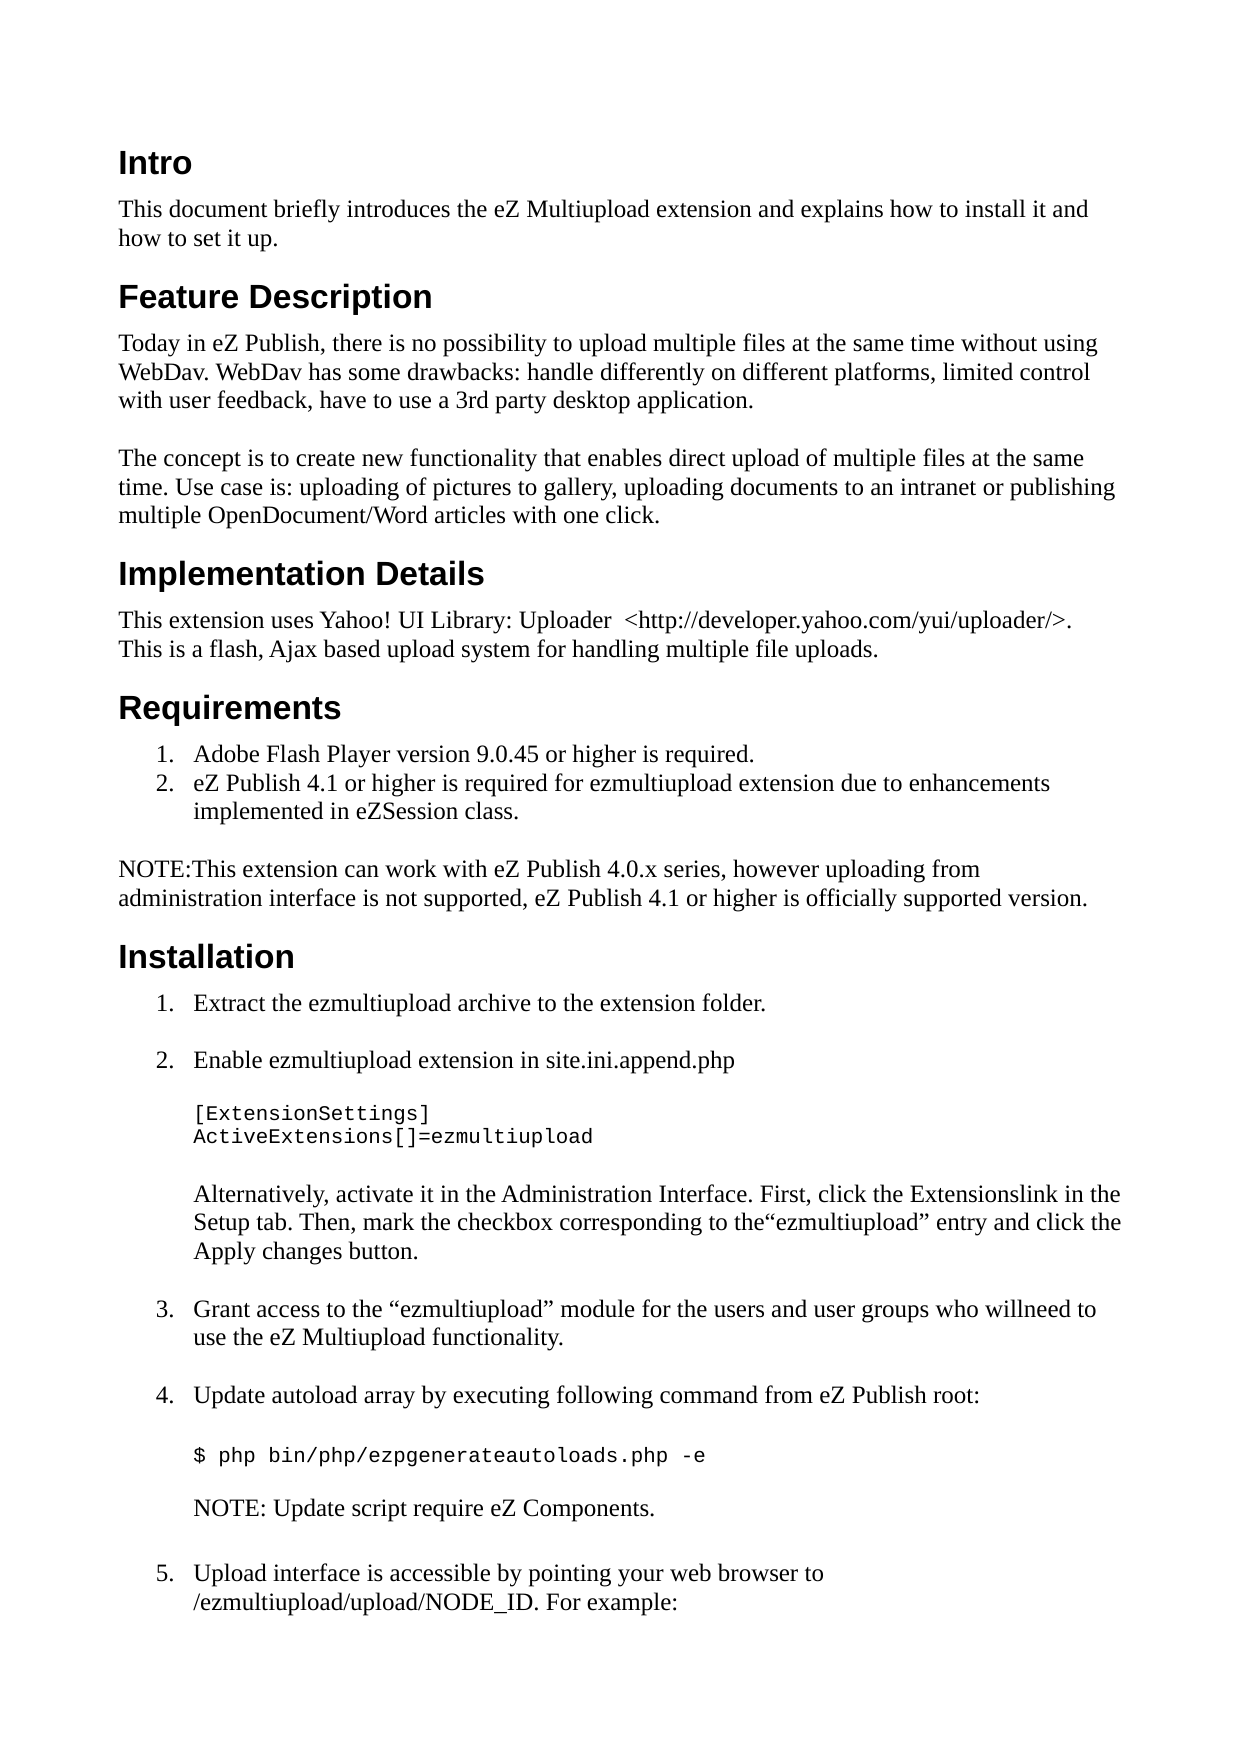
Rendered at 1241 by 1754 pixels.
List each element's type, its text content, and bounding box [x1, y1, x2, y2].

text NOTE: This extension can work with eZ Publish 4.0.x series, however uploading from administration interface is not supported, eZ Publish 4.1 or higher is officially supported version. [118, 854, 1122, 911]
text This extension uses Yahoo! UI Library: Uploader <http://developer.yahoo.com/yui/uploader/>. [118, 605, 1122, 634]
subtitle Intro [118, 143, 1122, 182]
list Alternatively, activate it in the Administration Interface. First, click the Extensions link in the Setup tab. Then, mark the checkbox corresponding to the “ezmultiupload” entry and click the Apply changes button. [156, 1179, 1122, 1265]
list ActiveExtensions[]=ezmultiupload [156, 1126, 1122, 1150]
subtitle Requirements [118, 688, 1122, 726]
text Today in eZ Publish, there is no possibility to upload multiple files at the same time without using WebDav. WebDav has some drawbacks: handle differently on different platforms, limited control with user feedback, have to use a 3rd party desktop application. [118, 328, 1122, 414]
list $ php bin/php/ezpgenerateautoloads.php -e [156, 1446, 1122, 1469]
list [ExtensionSettings] [156, 1103, 1122, 1126]
list Adobe Flash Player version 9.0.45 or higher is required. [156, 739, 1122, 768]
list Enable ezmultiupload extension in site.ini.append.php [156, 1045, 1122, 1074]
list Grant access to the “ezmultiupload” module for the users and user groups who will need to use the eZ Multiupload functionality. [156, 1294, 1122, 1351]
list Upload interface is accessible by pointing your web browser to /ezmultiupload/upload/NODE_ID. For example: [156, 1558, 1122, 1616]
list eZ Publish 4.1 or higher is required for ezmultiupload extension due to enhancements implemented in eZSession class. [156, 768, 1122, 825]
text This is a flash, Ajax based upload system for handling multiple file uploads. [118, 634, 1122, 663]
text The concept is to create new functionality that enables direct upload of multiple files at the same time. Use case is: uploading of pictures to gallery, uploading documents to an intranet or publishing multiple OpenDocument/Word articles with one click. [118, 443, 1122, 529]
list NOTE: Update script require eZ Components. [156, 1493, 1122, 1522]
list Extract the ezmultiupload archive to the extension folder. [156, 988, 1122, 1016]
text This document briefly introduces the eZ Multiupload extension and explains how to install it and how to set it up. [118, 194, 1122, 252]
list Update autoload array by executing following command from eZ Publish root: [156, 1380, 1122, 1409]
subtitle Feature Description [118, 277, 1122, 315]
subtitle Installation [118, 936, 1122, 975]
subtitle Implementation Details [118, 554, 1122, 593]
